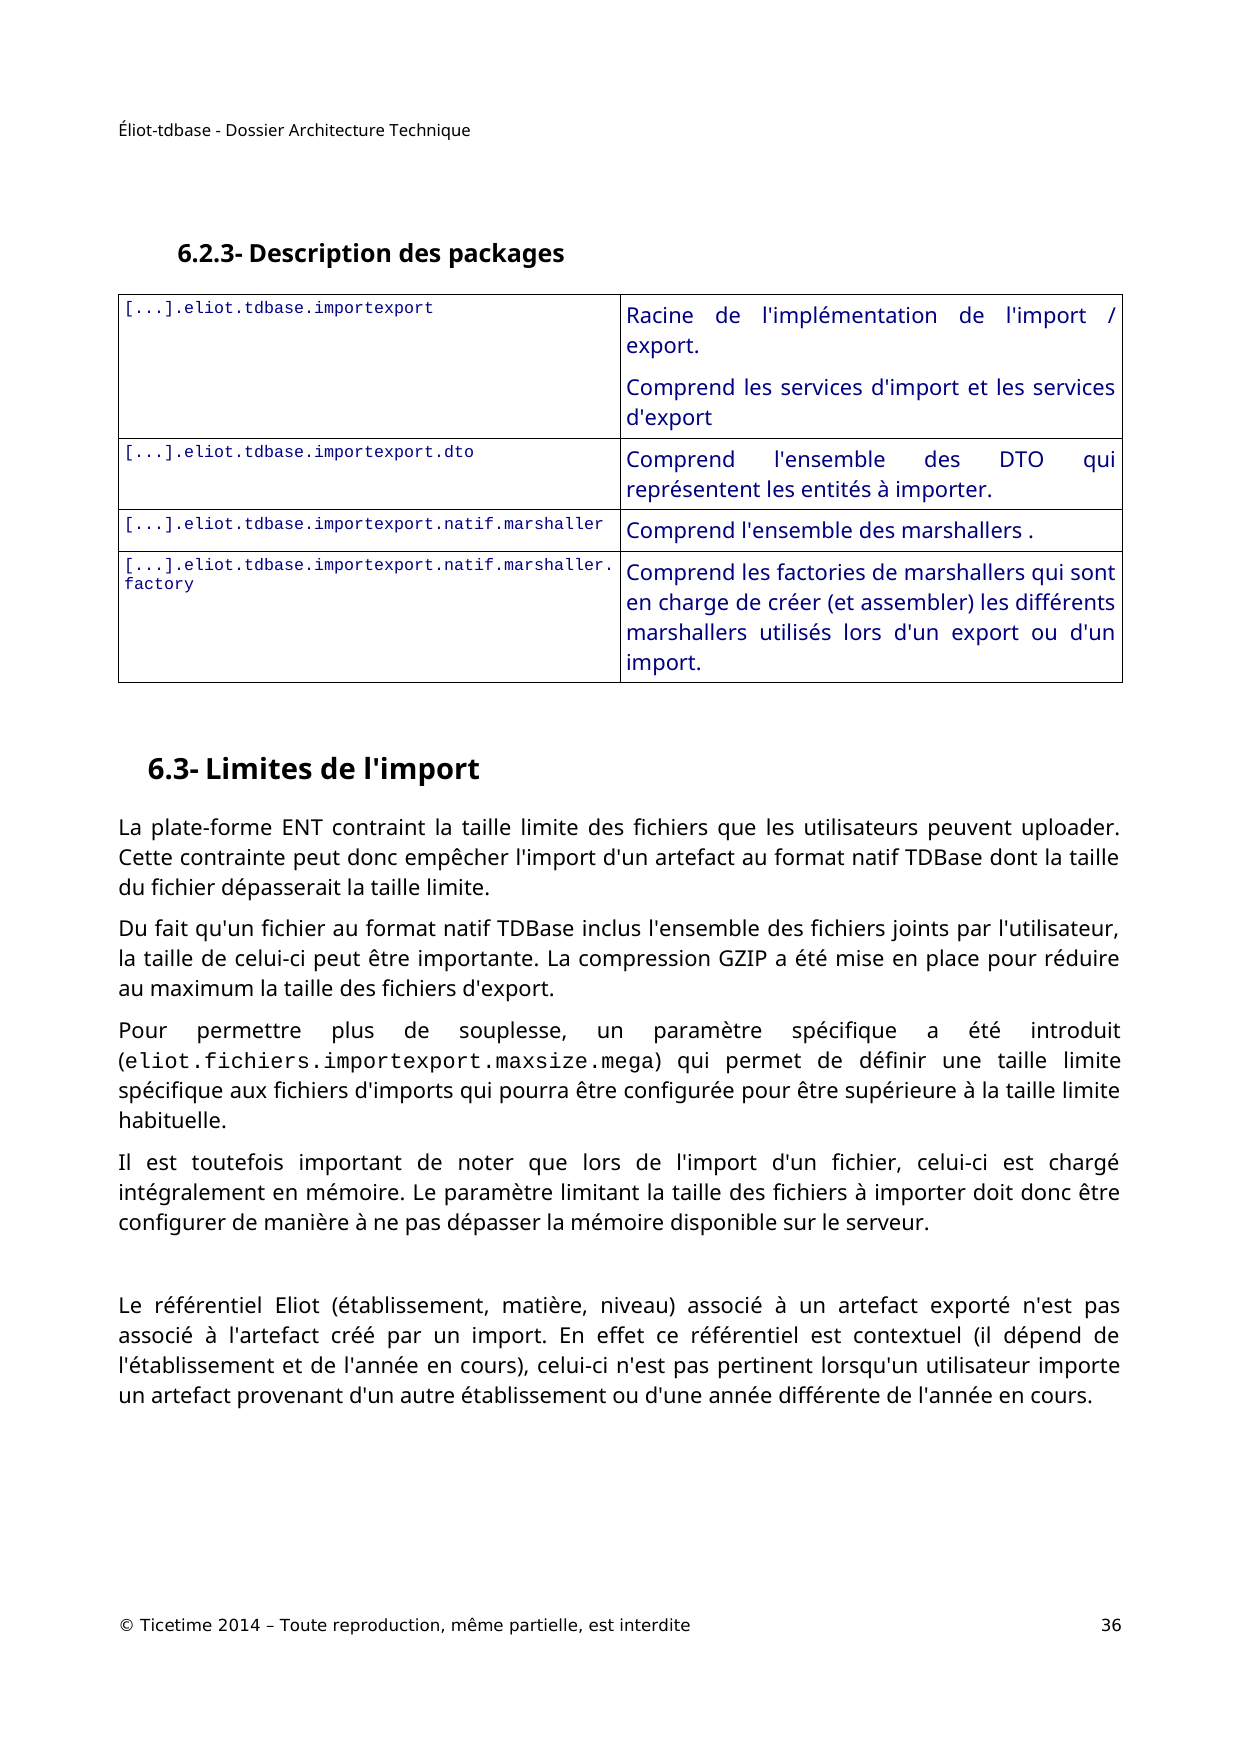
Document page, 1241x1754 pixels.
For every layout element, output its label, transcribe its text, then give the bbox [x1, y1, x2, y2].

table_cell Comprend les factories de marshallers qui sont en charge de créer (et assembler) les différents marshallers utilisés lors d'un export ou d'un import. [621, 552, 1122, 682]
text Du fait qu'un fichier au format natif TDBase inclus l'ensemble des fichiers joints par l'utilisateur, la taille de celui-ci peut être importante. La compression GZIP a été mise en place pour réduire au maximum la taille des fichiers d'export. [118, 913, 1122, 1003]
text Le référentiel Eliot (établissement, matière, niveau) associé à un artefact exporté n'est pas associé à l'artefact créé par un import. En effet ce référentiel est contextuel (il dépend de l'établissement et de l'année en cours), celui-ci n'est pas pertinent lorsqu'un utilisateur importe un artefact provenant d'un autre établissement ou d'une année différente de l'année en cours. [118, 1290, 1122, 1410]
text La plate-forme ENT contraint la taille limite des fichiers que les utilisateurs peuvent uploader. Cette contrainte peut donc empêcher l'import d'un artefact au format natif TDBase dont la taille du fichier dépasserait la taille limite. [118, 811, 1122, 901]
table_cell Comprend l'ensemble des marshallers . [621, 510, 1122, 551]
table_header Racine de l'implémentation de l'import / export. Comprend les services d'import et les services d'export [621, 295, 1122, 438]
subtitle Limites de l'import [118, 748, 1122, 788]
table_cell [...].eliot.tdbase.importexport.natif.marshaller.factory [119, 552, 620, 682]
table_cell [...].eliot.tdbase.importexport.natif.marshaller [119, 510, 620, 551]
table_cell [...].eliot.tdbase.importexport.dto [119, 439, 620, 509]
table_header [...].eliot.tdbase.importexport [119, 295, 620, 438]
subtitle Description des packages [118, 236, 1122, 270]
text Pour permettre plus de souplesse, un paramètre spécifique a été introduit (eliot.fichiers.importexport.maxsize.mega) qui permet de définir une taille limite spécifique aux fichiers d'imports qui pourra être configurée pour être supérieure à la taille limite habituelle. [118, 1015, 1122, 1135]
table_cell Comprend l'ensemble des DTO qui représentent les entités à importer. [621, 439, 1122, 509]
text Il est toutefois important de noter que lors de l'import d'un fichier, celui-ci est chargé intégralement en mémoire. Le paramètre limitant la taille des fichiers à importer doit donc être configurer de manière à ne pas dépasser la mémoire disponible sur le serveur. [118, 1147, 1122, 1237]
